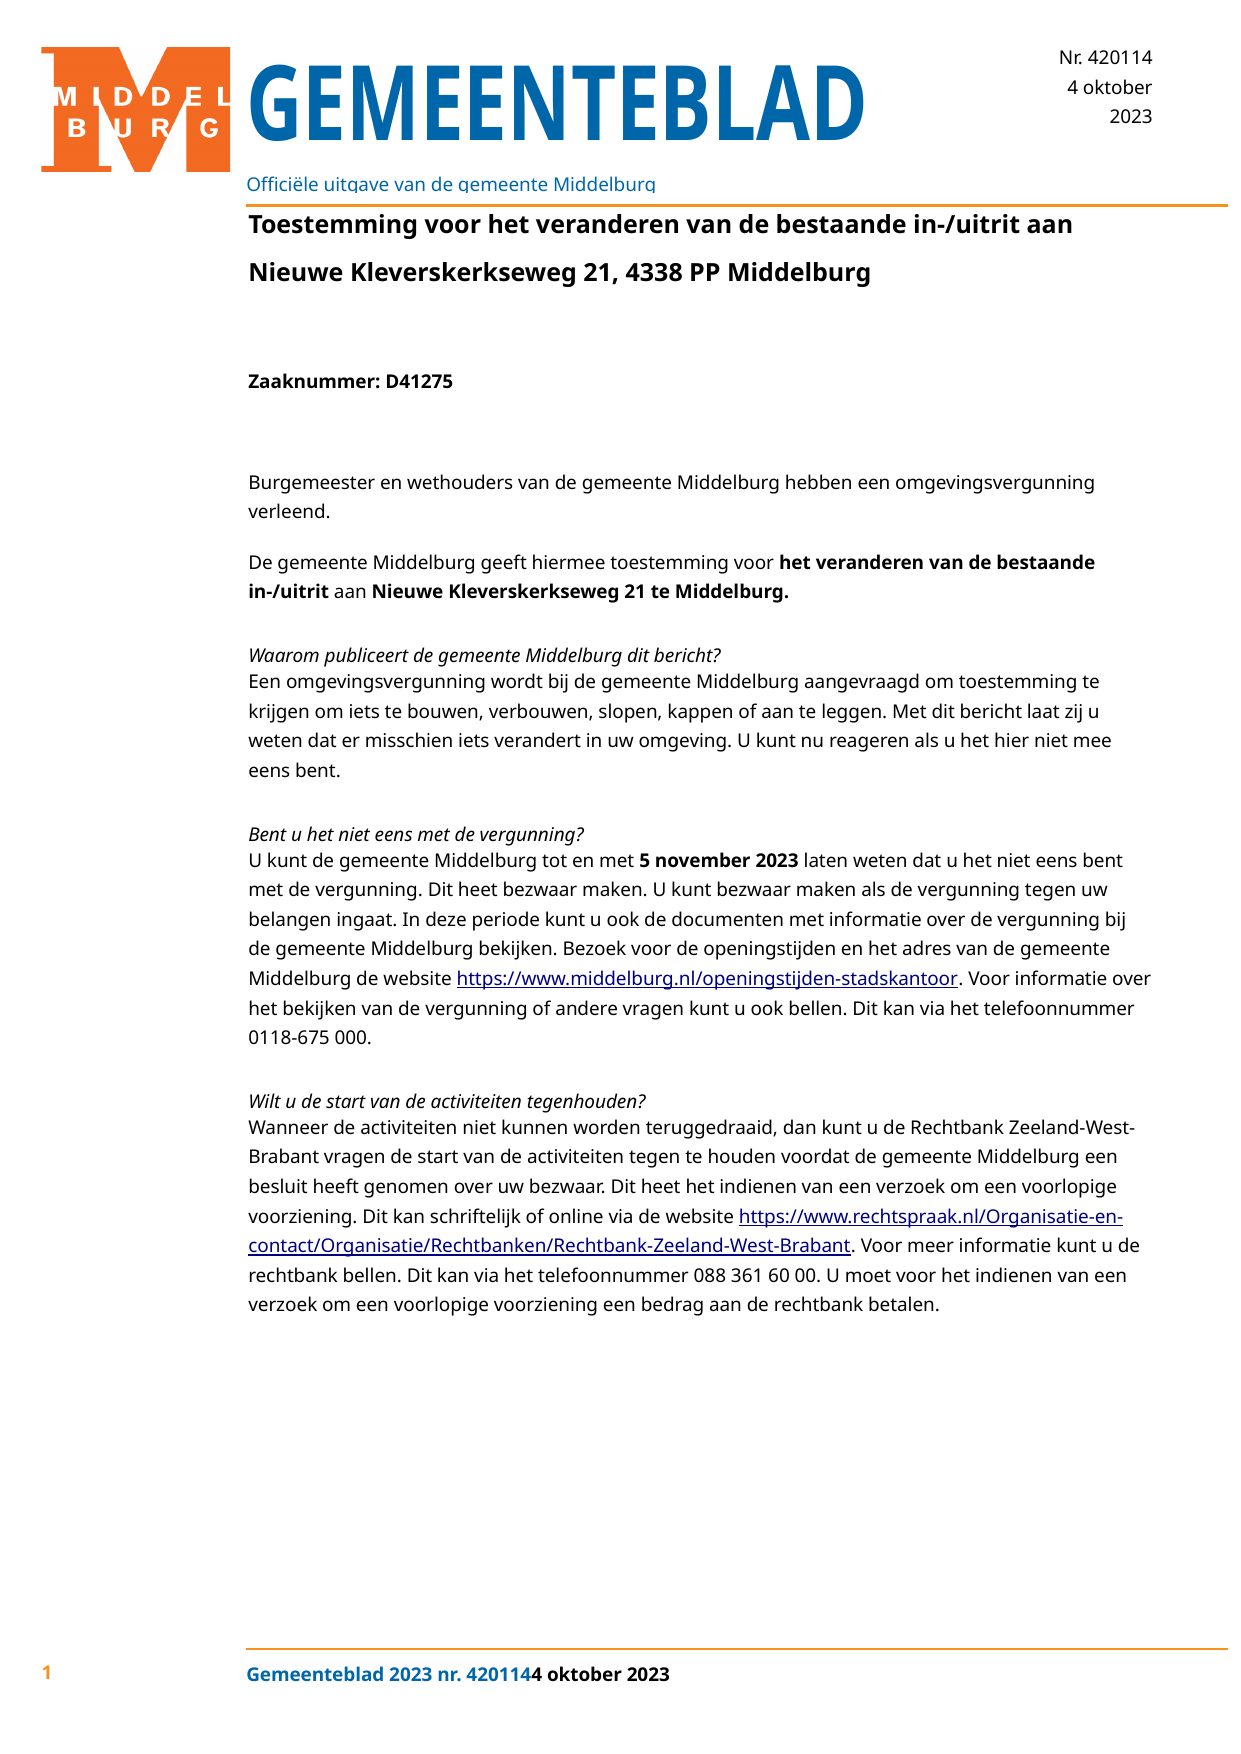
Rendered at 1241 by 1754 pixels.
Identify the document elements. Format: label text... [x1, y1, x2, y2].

text Een omgevingsvergunning wordt bij de gemeente Middelburg aangevraagd om toestemming te krijgen om iets te bouwen, verbouwen, slopen, kappen of aan te leggen. Met dit bericht laat zij u weten dat er misschien iets verandert in uw omgeving. U kunt nu reageren als u het hier niet mee eens bent. [248, 668, 1152, 783]
text Toestemming voor het veranderen van de bestaande in-/uitrit aan Nieuwe Kleverskerkseweg 21, 4338 PP Middelburg [248, 207, 1152, 288]
text Burgemeester en wethouders van de gemeente Middelburg hebben een omgevingsvergunning verleend. [248, 469, 1152, 524]
text Zaaknummer: D41275 [248, 368, 1152, 394]
text Wilt u de start van de activiteiten tegenhouden? [248, 1088, 1152, 1114]
text Bent u het niet eens met de vergunning? [248, 821, 1152, 847]
text Waarom publiceert de gemeente Middelburg dit bericht? [248, 643, 1152, 668]
text Wanneer de activiteiten niet kunnen worden teruggedraaid, dan kunt u de Rechtbank Zeeland-West-Brabant vragen de start van de activiteiten tegen te houden voordat de gemeente Middelburg een besluit heeft genomen over uw bezwaar. Dit heet het indienen van een verzoek om een voorlopige voorziening. Dit kan schriftelijk of online via de website https://www.rechtspraak.nl/Organisatie-en-contact/Organisatie/Rechtbanken/Rechtbank-Zeeland-West-Brabant. Voor meer informatie kunt u de rechtbank bellen. Dit kan via het telefoonnummer 088 361 60 00. U moet voor het indienen van een verzoek om een voorlopige voorziening een bedrag aan de rechtbank betalen. [248, 1114, 1152, 1317]
text De gemeente Middelburg geeft hiermee toestemming voor het veranderen van de bestaande in-/uitrit aan Nieuwe Kleverskerkseweg 21 te Middelburg. [248, 549, 1152, 604]
picture [41, 47, 231, 172]
text U kunt de gemeente Middelburg tot en met 5 november 2023 laten weten dat u het niet eens bent met de vergunning. Dit heet bezwaar maken. U kunt bezwaar maken als de vergunning tegen uw belangen ingaat. In deze periode kunt u ook de documenten met informatie over de vergunning bij de gemeente Middelburg bekijken. Bezoek voor de openingstijden en het adres van de gemeente Middelburg de website https://www.middelburg.nl/openingstijden-stadskantoor. Voor informatie over het bekijken van de vergunning of andere vragen kunt u ook bellen. Dit kan via het telefoonnummer 0118-675 000. [248, 847, 1152, 1050]
